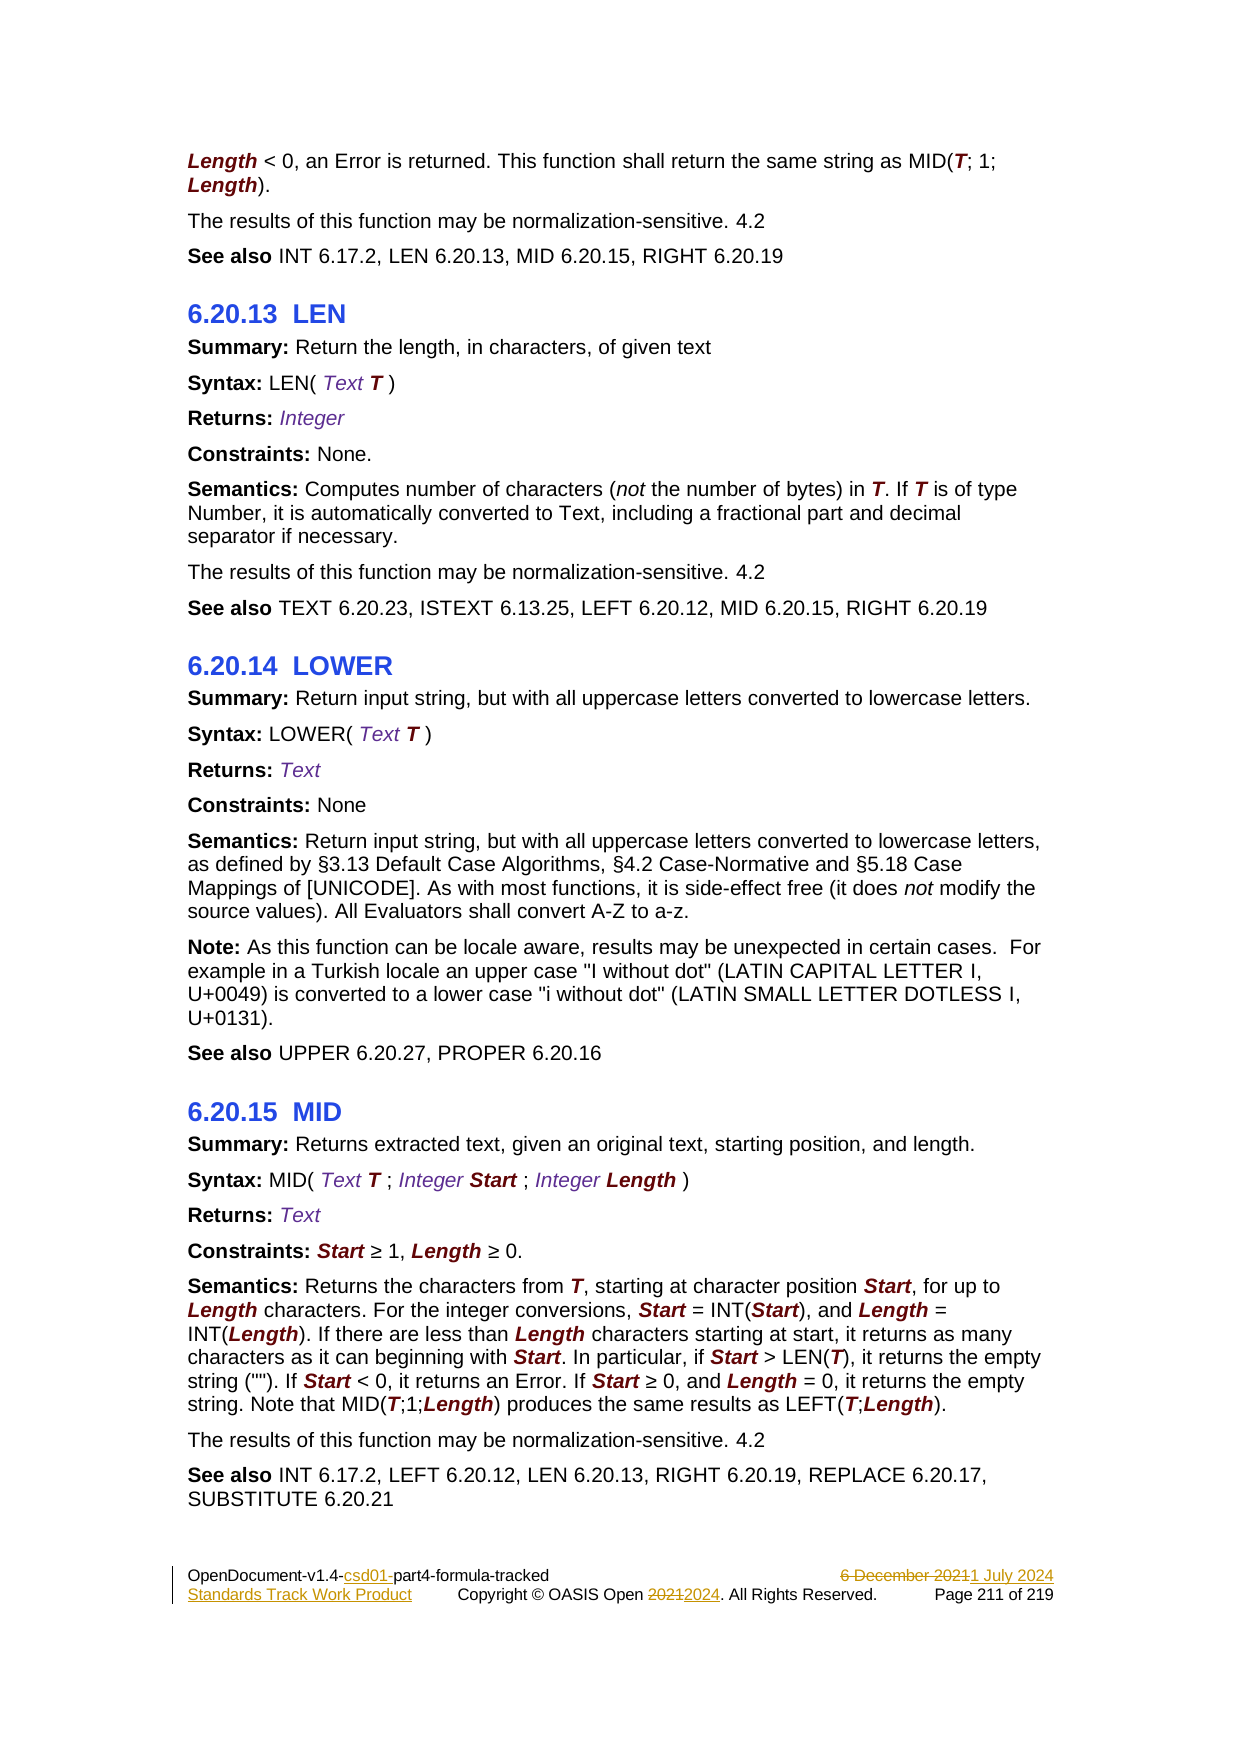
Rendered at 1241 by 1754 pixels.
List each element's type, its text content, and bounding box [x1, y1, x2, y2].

text Constraints: None [187, 794, 1053, 817]
text See also UPPER 6.20.27, PROPER 6.20.16 [187, 1042, 1053, 1065]
subtitle LOWER [187, 651, 1053, 681]
subtitle MID [187, 1096, 1053, 1126]
text Semantics: Computes number of characters (not the number of bytes) in T. If T is of type Number, it is automatically converted to Text, including a fractional part and decimal separator if necessary. [187, 478, 1053, 548]
text Summary: Return input string, but with all uppercase letters converted to lowercase letters. [187, 687, 1053, 710]
text Note: As this function can be locale aware, results may be unexpected in certain cases. For example in a Turkish locale an upper case "I without dot" (LATIN CAPITAL LETTER I, U+0049) is converted to a lower case "i without dot" (LATIN SMALL LETTER DOTLESS I, U+0131). [187, 936, 1053, 1030]
text Syntax: MID( Text T ; Integer Start ; Integer Length ) [187, 1168, 1053, 1192]
text Constraints: Start ≥ 1, Length ≥ 0. [187, 1239, 1053, 1263]
text Semantics: Return input string, but with all uppercase letters converted to lowercase letters, as defined by §3.13 Default Case Algorithms, §4.2 Case-Normative and §5.18 Case Mappings of [UNICODE]. As with most functions, it is side-effect free (it does not modify the source values). All Evaluators shall convert A-Z to a-z. [187, 829, 1053, 923]
subtitle LEN [187, 299, 1053, 329]
text The results of this function may be normalization-sensitive. 4.2 [187, 561, 1053, 584]
text The results of this function may be normalization-sensitive. 4.2 [187, 1428, 1053, 1452]
text Returns: Text [187, 758, 1053, 782]
text Semantics: Returns the characters from T, starting at character position Start, for up to Length characters. For the integer conversions, Start = INT(Start), and Length = INT(Length). If there are less than Length characters starting at start, it returns as many characters as it can beginning with Start. In particular, if Start > LEN(T), it returns the empty string (""). If Start < 0, it returns an Error. If Start ≥ 0, and Length = 0, it returns the empty string. Note that MID(T;1;Length) produces the same results as LEFT(T;Length). [187, 1275, 1053, 1416]
text Syntax: LOWER( Text T ) [187, 722, 1053, 746]
text Returns: Text [187, 1204, 1053, 1227]
text Constraints: None. [187, 442, 1053, 466]
text The results of this function may be normalization-sensitive. 4.2 [187, 209, 1053, 233]
text Summary: Return the length, in characters, of given text [187, 335, 1053, 359]
text Length < 0, an Error is returned. This function shall return the same string as MID(T; 1; Length). [187, 150, 1053, 197]
text Returns: Integer [187, 407, 1053, 430]
text See also INT 6.17.2, LEFT 6.20.12, LEN 6.20.13, RIGHT 6.20.19, REPLACE 6.20.17, SUBSTITUTE 6.20.21 [187, 1464, 1053, 1511]
text Syntax: LEN( Text T ) [187, 371, 1053, 394]
text Summary: Returns extracted text, given an original text, starting position, and length. [187, 1132, 1053, 1156]
text See also TEXT 6.20.23, ISTEXT 6.13.25, LEFT 6.20.12, MID 6.20.15, RIGHT 6.20.19 [187, 596, 1053, 620]
text See also INT 6.17.2, LEN 6.20.13, MID 6.20.15, RIGHT 6.20.19 [187, 245, 1053, 268]
